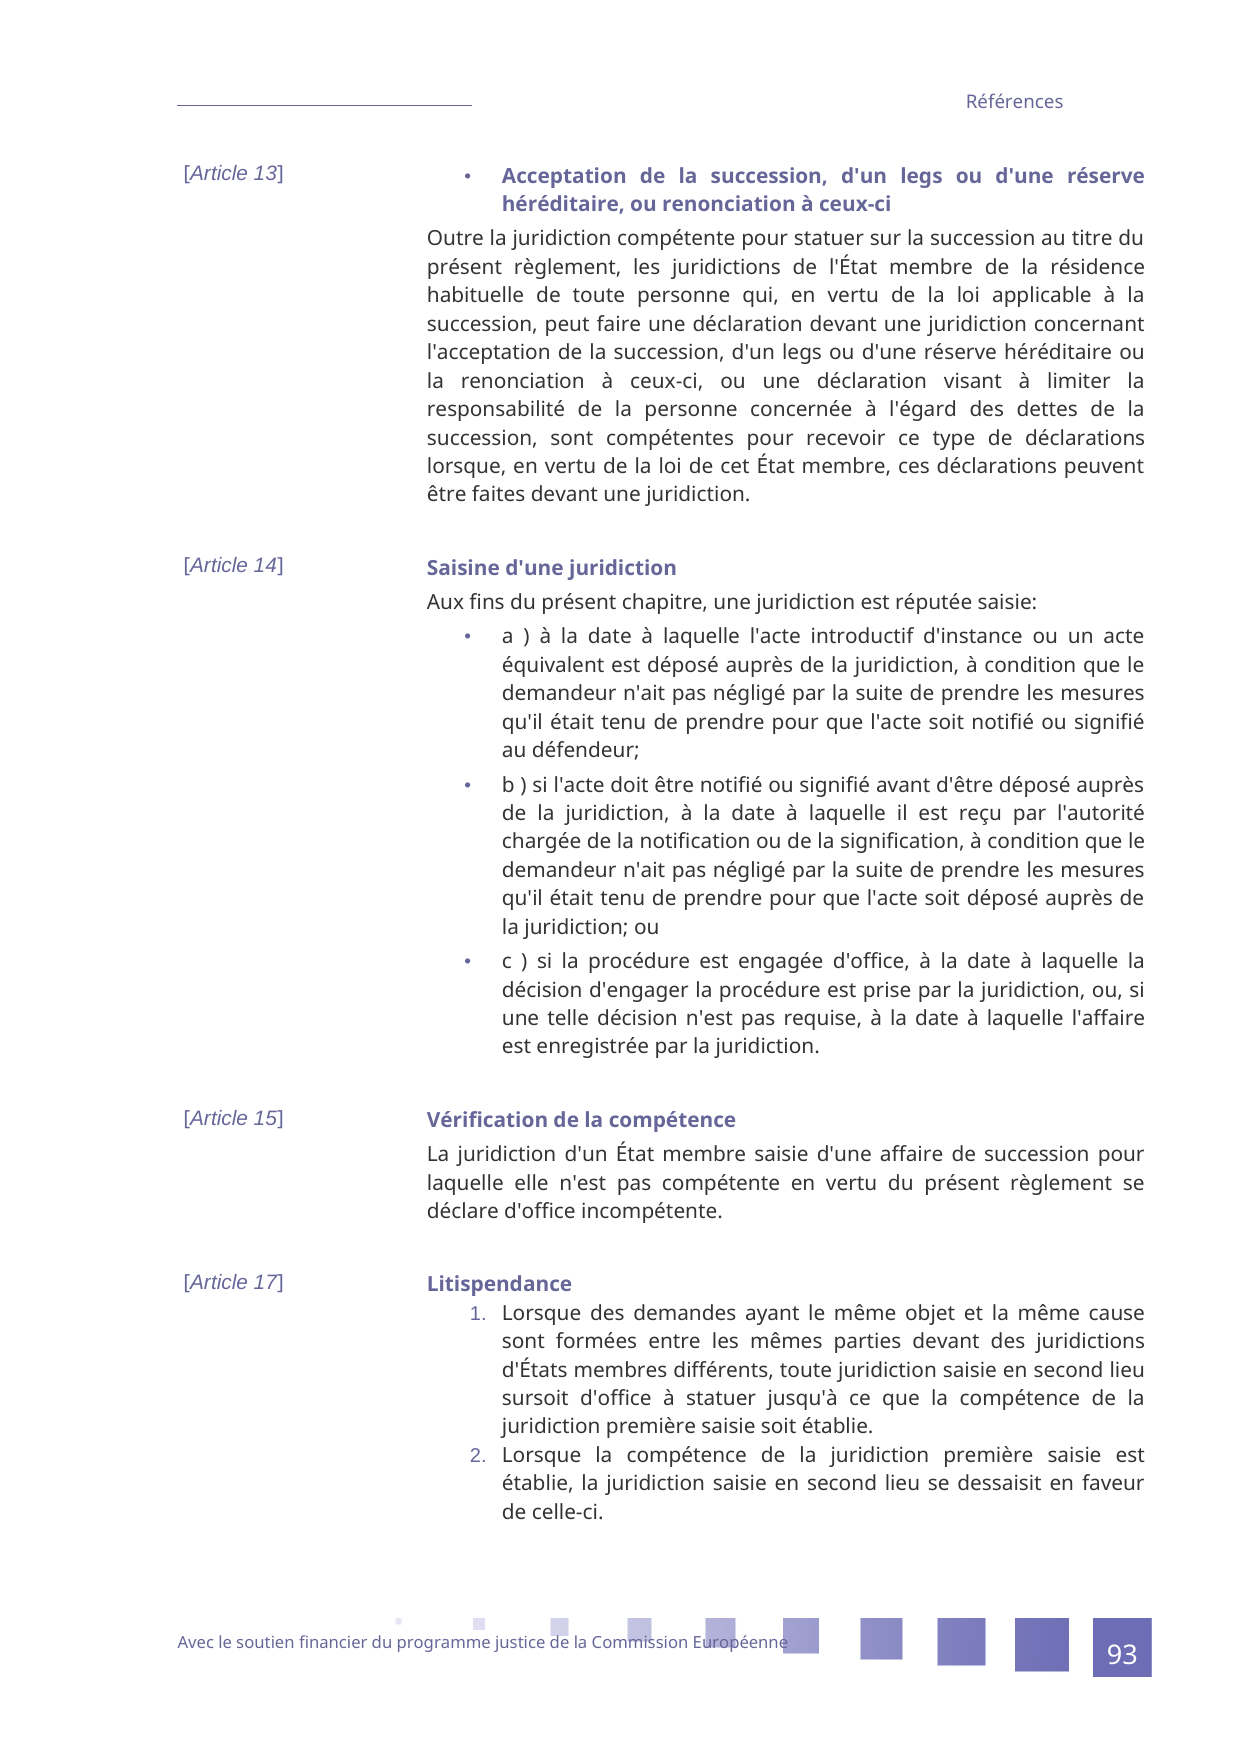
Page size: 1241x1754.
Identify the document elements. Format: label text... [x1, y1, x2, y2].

table_header Saisine d'une juridiction Aux fins du présent chapitre, une juridiction est réputée saisie: a ) à la date à laquelle l'acte introductif d'instance ou un acte équivalent est déposé auprès de la juridiction, à condition que le demandeur n'ait pas négligé par la suite de prendre les mesures qu'il était tenu de prendre pour que l'acte soit notifié ou signifié au défendeur; b ) si l'acte doit être notifié ou signifié avant d'être déposé auprès de la juridiction, à la date à laquelle il est reçu par l'autorité chargée de la notification ou de la signification, à condition que le demandeur n'ait pas négligé par la suite de prendre les mesures qu'il était tenu de prendre pour que l'acte soit déposé auprès de la juridiction; ou c ) si la procédure est engagée d'office, à la date à laquelle la décision d'engager la procédure est prise par la juridiction, ou, si une telle décision n'est pas requise, à la date à laquelle l'affaire est enregistrée par la juridiction. [422, 540, 1151, 1068]
table_header Acceptation de la succession, d'un legs ou d'une réserve héréditaire, ou renonciation à ceux-ci Outre la juridiction compétente pour statuer sur la succession au titre du présent règlement, les juridictions de l'État membre de la résidence habituelle de toute personne qui, en vertu de la loi applicable à la succession, peut faire une déclaration devant une juridiction concernant l'acceptation de la succession, d'un legs ou d'une réserve héréditaire ou la renonciation à ceux-ci, ou une déclaration visant à limiter la responsabilité de la personne concernée à l'égard des dettes de la succession, sont compétentes pour recevoir ce type de déclarations lorsque, en vertu de la loi de cet État membre, ces déclarations peuvent être faites devant une juridiction. [422, 148, 1151, 516]
picture [351, 1618, 1152, 1678]
table_header Vérification de la compétence La juridiction d'un État membre saisie d'une affaire de succession pour laquelle elle n'est pas compétente en vertu du présent règlement se déclare d'office incompétente. [422, 1092, 1151, 1233]
table_header [Article 14] [178, 540, 421, 1068]
table_header [Article 17] [178, 1256, 421, 1533]
table_header Litispendance Lorsque des demandes ayant le même objet et la même cause sont formées entre les mêmes parties devant des juridictions d'États membres différents, toute juridiction saisie en second lieu sursoit d'office à statuer jusqu'à ce que la compétence de la juridiction première saisie soit établie. Lorsque la compétence de la juridiction première saisie est établie, la juridiction saisie en second lieu se dessaisit en faveur de celle-ci. [422, 1256, 1151, 1533]
table_header [Article 15] [178, 1092, 421, 1233]
table_header [Article 13] [178, 148, 421, 516]
